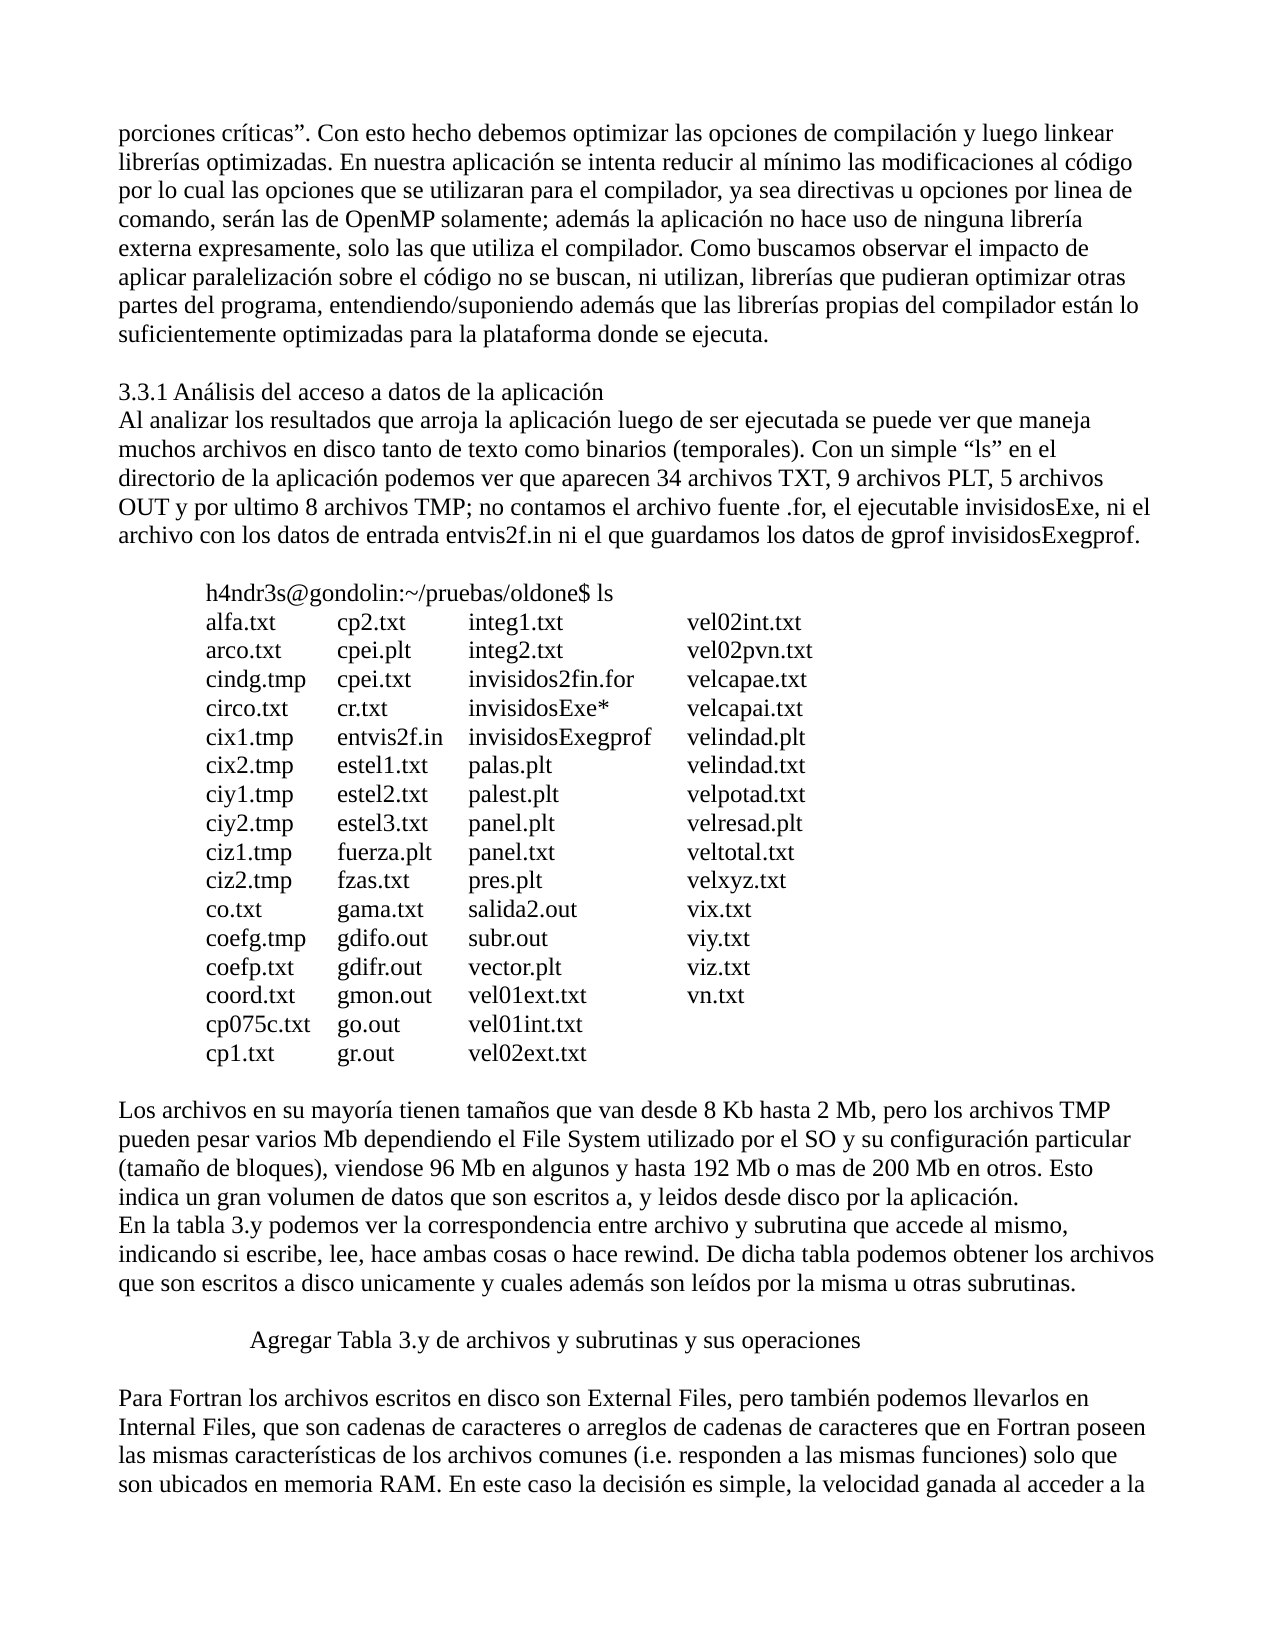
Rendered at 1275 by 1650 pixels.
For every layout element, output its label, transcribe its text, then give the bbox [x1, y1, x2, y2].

text En la tabla 3.y podemos ver la correspondencia entre archivo y subrutina que accede al mismo, indicando si escribe, lee, hace ambas cosas o hace rewind. De dicha tabla podemos obtener los archivos que son escritos a disco unicamente y cuales además son leídos por la misma u otras subrutinas. [118, 1211, 1157, 1297]
text co.txt gama.txt salida2.out vix.txt [206, 894, 1157, 923]
text ciz1.tmp fuerza.plt panel.txt veltotal.txt [206, 837, 1157, 866]
text cindg.tmp cpei.txt invisidos2fin.for velcapae.txt [206, 664, 1157, 693]
text Los archivos en su mayoría tienen tamaños que van desde 8 Kb hasta 2 Mb, pero los archivos TMP pueden pesar varios Mb dependiendo el File System utilizado por el SO y su configuración particular (tamaño de bloques), viendose 96 Mb en algunos y hasta 192 Mb o mas de 200 Mb en otros. Esto indica un gran volumen de datos que son escritos a, y leidos desde disco por la aplicación. [118, 1096, 1157, 1211]
text cix2.tmp estel1.txt palas.plt velindad.txt [206, 751, 1157, 779]
text cp1.txt gr.out vel02ext.txt [206, 1038, 1157, 1067]
text Agregar Tabla 3.y de archivos y subrutinas y sus operaciones [118, 1326, 1157, 1354]
text h4ndr3s@gondolin:~/pruebas/oldone$ ls [206, 578, 1157, 607]
text circo.txt cr.txt invisidosExe* velcapai.txt [206, 693, 1157, 722]
text Para Fortran los archivos escritos en disco son External Files, pero también podemos llevarlos en Internal Files, que son cadenas de caracteres o arreglos de cadenas de caracteres que en Fortran poseen las mismas características de los archivos comunes (i.e. responden a las mismas funciones) solo que son ubicados en memoria RAM. En este caso la decisión es simple, la velocidad ganada al acceder a la [118, 1383, 1157, 1498]
text cix1.tmp entvis2f.in invisidosExegprof velindad.plt [206, 722, 1157, 751]
text porciones críticas”. Con esto hecho debemos optimizar las opciones de compilación y luego linkear librerías optimizadas. En nuestra aplicación se intenta reducir al mínimo las modificaciones al código por lo cual las opciones que se utilizaran para el compilador, ya sea directivas u opciones por linea de comando, serán las de OpenMP solamente; además la aplicación no hace uso de ninguna librería externa expresamente, solo las que utiliza el compilador. Como buscamos observar el impacto de aplicar paralelización sobre el código no se buscan, ni utilizan, librerías que pudieran optimizar otras partes del programa, entendiendo/suponiendo además que las librerías propias del compilador están lo suficientemente optimizadas para la plataforma donde se ejecuta. [118, 118, 1157, 348]
text 3.3.1 Análisis del acceso a datos de la aplicación [118, 377, 1157, 406]
text alfa.txt cp2.txt integ1.txt vel02int.txt [206, 607, 1157, 636]
text coefg.tmp gdifo.out subr.out viy.txt [206, 923, 1157, 952]
text arco.txt cpei.plt integ2.txt vel02pvn.txt [206, 636, 1157, 664]
text coefp.txt gdifr.out vector.plt viz.txt [206, 952, 1157, 981]
text cp075c.txt go.out vel01int.txt [206, 1009, 1157, 1038]
text ciy2.tmp estel3.txt panel.plt velresad.plt [206, 808, 1157, 837]
text coord.txt gmon.out vel01ext.txt vn.txt [206, 981, 1157, 1009]
text Al analizar los resultados que arroja la aplicación luego de ser ejecutada se puede ver que maneja muchos archivos en disco tanto de texto como binarios (temporales). Con un simple “ls” en el directorio de la aplicación podemos ver que aparecen 34 archivos TXT, 9 archivos PLT, 5 archivos OUT y por ultimo 8 archivos TMP; no contamos el archivo fuente .for, el ejecutable invisidosExe, ni el archivo con los datos de entrada entvis2f.in ni el que guardamos los datos de gprof invisidosExegprof. [118, 406, 1157, 549]
text ciz2.tmp fzas.txt pres.plt velxyz.txt [206, 866, 1157, 894]
text ciy1.tmp estel2.txt palest.plt velpotad.txt [206, 779, 1157, 808]
